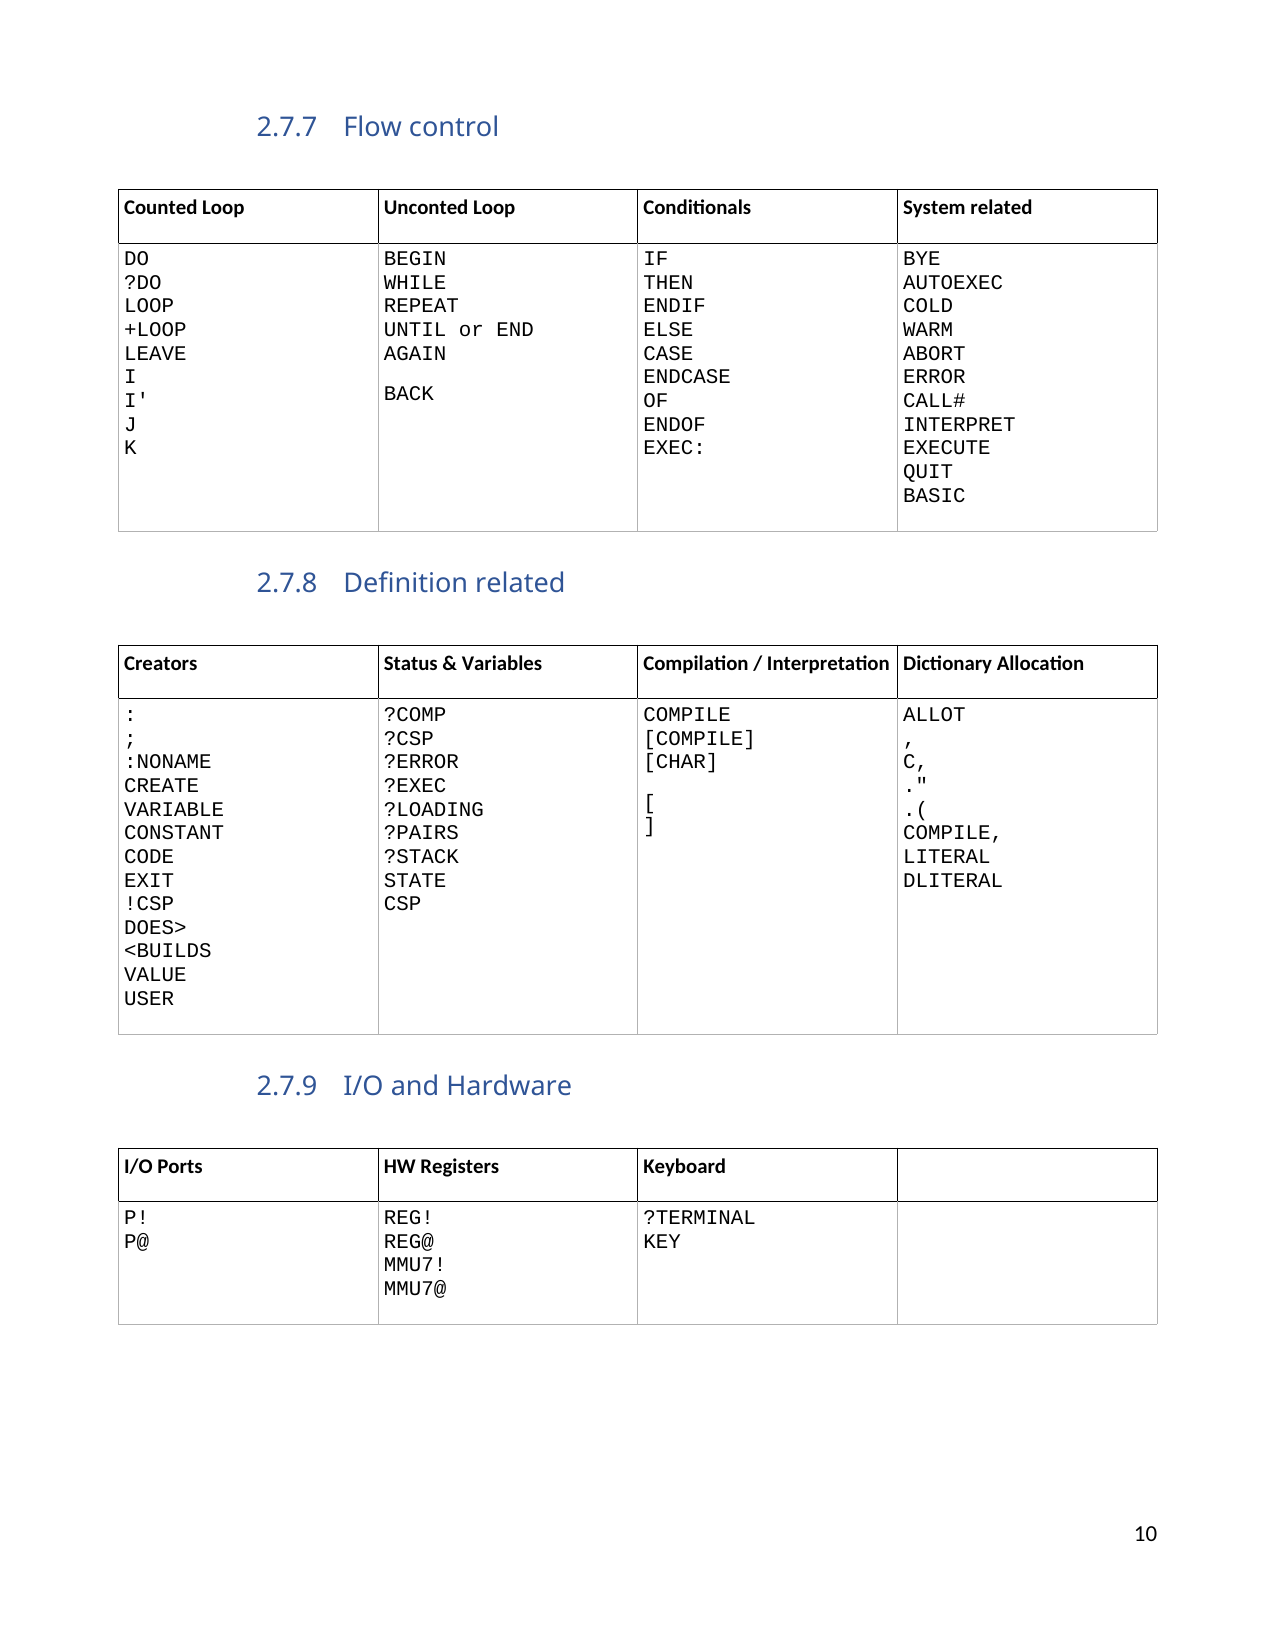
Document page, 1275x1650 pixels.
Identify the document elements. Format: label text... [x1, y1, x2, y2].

table_cell COMPILE [COMPILE] [CHAR] [ ] [638, 699, 897, 1034]
table_header Compilation / Interpretation [638, 646, 897, 698]
table_cell DO ?DO LOOP +LOOP LEAVE I I' J K [119, 244, 378, 531]
table_cell BYE AUTOEXEC COLD WARM ABORT ERROR CALL# INTERPRET EXECUTE QUIT BASIC [898, 244, 1157, 531]
table_cell ?TERMINAL KEY [638, 1202, 897, 1324]
table_header Counted Loop [119, 190, 378, 242]
table_cell [898, 1202, 1157, 1324]
table_header [898, 1149, 1157, 1201]
table_header Keyboard [638, 1149, 897, 1201]
table_header Unconted Loop [379, 190, 637, 242]
table_cell ALLOT , C, ." .( COMPILE, LITERAL DLITERAL [898, 699, 1157, 1034]
subtitle Flow control [324, 107, 1157, 144]
table_header Dictionary Allocation [898, 646, 1157, 698]
table_header Conditionals [638, 190, 897, 242]
table_cell IF THEN ENDIF ELSE CASE ENDCASE OF ENDOF EXEC: [638, 244, 897, 531]
subtitle I/O and Hardware [324, 1066, 1157, 1103]
table_header System related [898, 190, 1157, 242]
table_cell P! P@ [119, 1202, 378, 1324]
table_cell REG! REG@ MMU7! MMU7@ [379, 1202, 637, 1324]
table_header I/O Ports [119, 1149, 378, 1201]
table_header Creators [119, 646, 378, 698]
table_cell ?COMP ?CSP ?ERROR ?EXEC ?LOADING ?PAIRS ?STACK STATE CSP [379, 699, 637, 1034]
subtitle Definition related [324, 563, 1157, 600]
table_cell : ; :NONAME CREATE VARIABLE CONSTANT CODE EXIT !CSP DOES> <BUILDS VALUE USER [119, 699, 378, 1034]
table_header HW Registers [379, 1149, 637, 1201]
table_cell BEGIN WHILE REPEAT UNTIL or END AGAIN BACK [379, 244, 637, 531]
table_header Status & Variables [379, 646, 637, 698]
